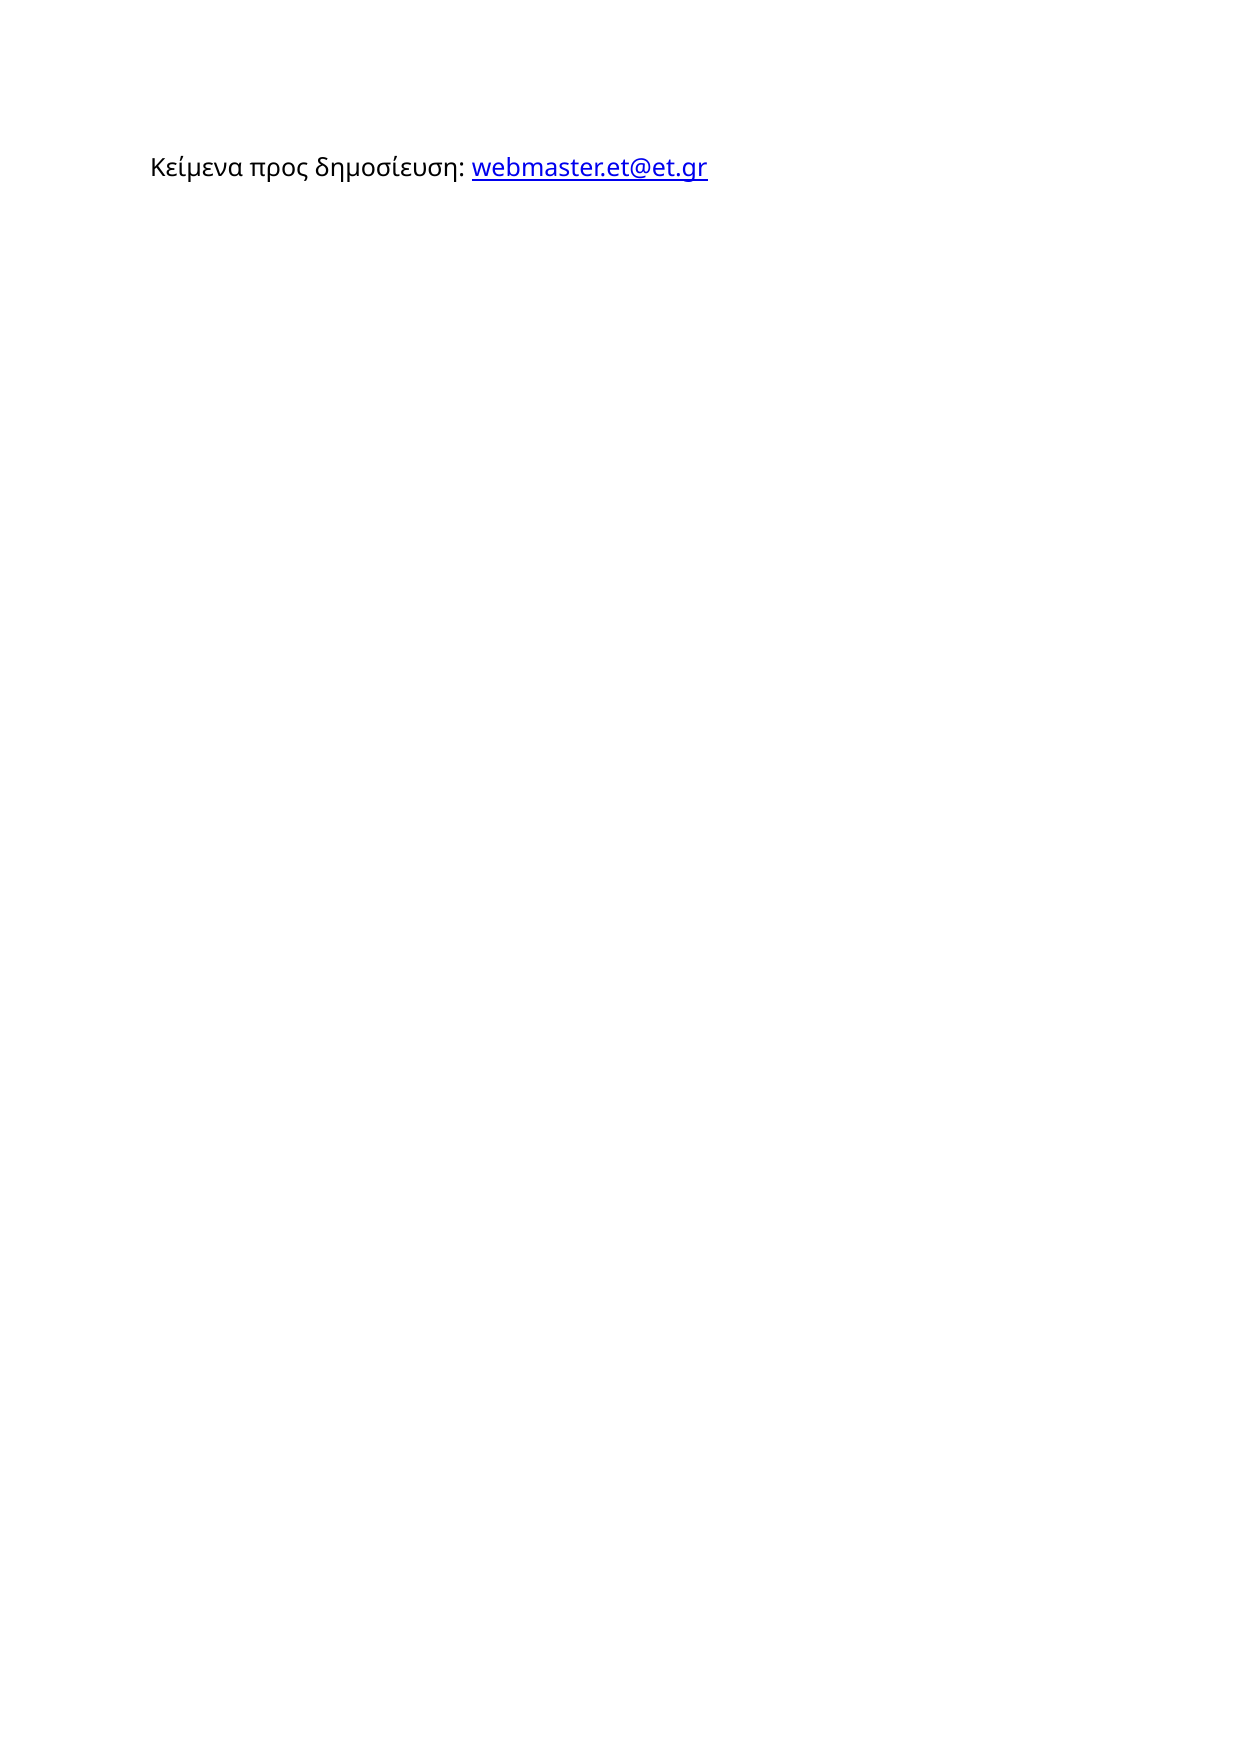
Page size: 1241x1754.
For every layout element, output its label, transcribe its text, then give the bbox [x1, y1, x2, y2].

text Κείμενα προς δημοσίευση: webmaster.et@et.gr [150, 150, 1090, 184]
